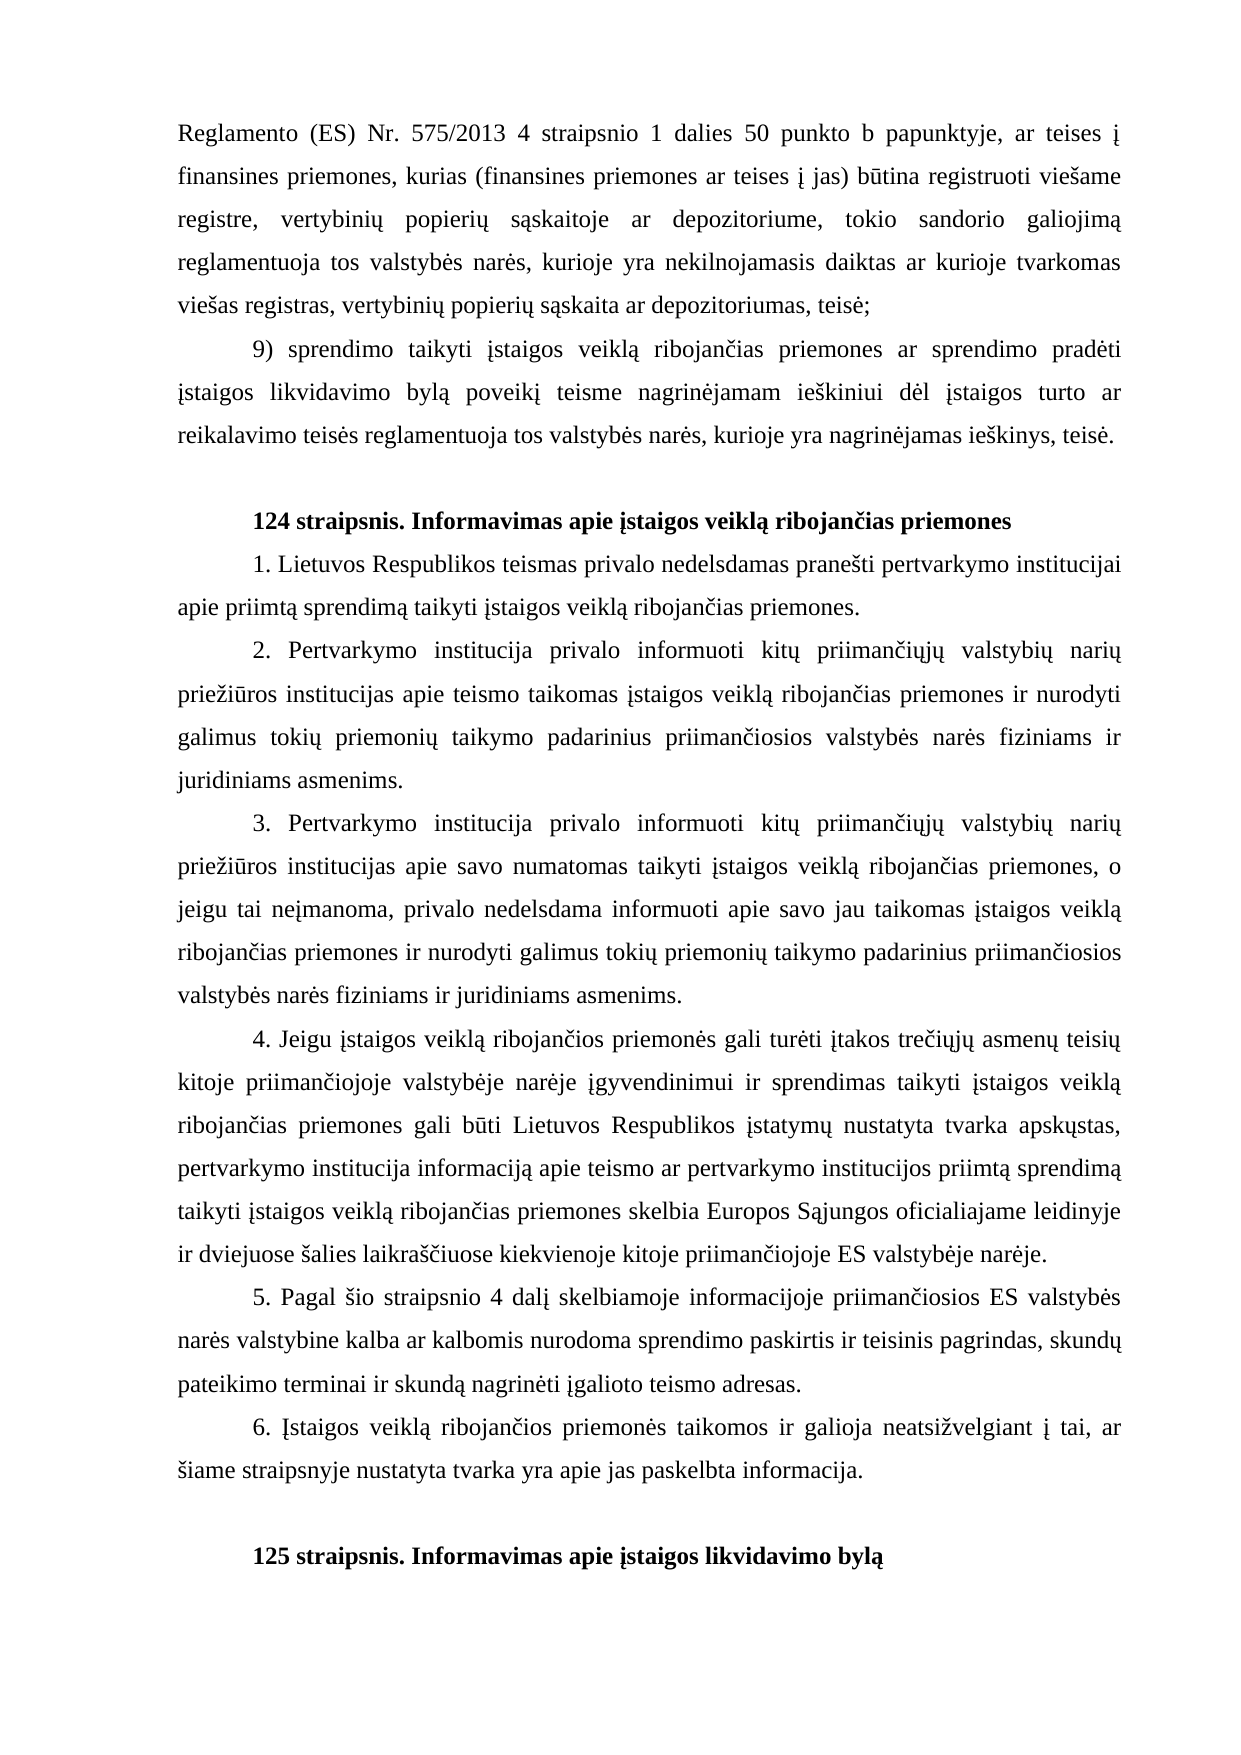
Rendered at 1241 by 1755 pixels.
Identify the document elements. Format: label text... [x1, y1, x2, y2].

text 1. Lietuvos Respublikos teismas privalo nedelsdamas pranešti pertvarkymo institucijai apie priimtą sprendimą taikyti įstaigos veiklą ribojančias priemones. [177, 549, 1122, 621]
text 5. Pagal šio straipsnio 4 dalį skelbiamoje informacijoje priimančiosios ES valstybės narės valstybine kalba ar kalbomis nurodoma sprendimo paskirtis ir teisinis pagrindas, skundų pateikimo terminai ir skundą nagrinėti įgalioto teismo adresas. [177, 1282, 1122, 1397]
text 3. Pertvarkymo institucija privalo informuoti kitų priimančiųjų valstybių narių priežiūros institucijas apie savo numatomas taikyti įstaigos veiklą ribojančias priemones, o jeigu tai neįmanoma, privalo nedelsdama informuoti apie savo jau taikomas įstaigos veiklą ribojančias priemones ir nurodyti galimus tokių priemonių taikymo padarinius priimančiosios valstybės narės fiziniams ir juridiniams asmenims. [177, 808, 1122, 1009]
text 9) sprendimo taikyti įstaigos veiklą ribojančias priemones ar sprendimo pradėti įstaigos likvidavimo bylą poveikį teisme nagrinėjamam ieškiniui dėl įstaigos turto ar reikalavimo teisės reglamentuoja tos valstybės narės, kurioje yra nagrinėjamas ieškinys, teisė. [177, 334, 1122, 449]
text 124 straipsnis. Informavimas apie įstaigos veiklą ribojančias priemones [177, 506, 1122, 535]
text 4. Jeigu įstaigos veiklą ribojančios priemonės gali turėti įtakos trečiųjų asmenų teisių kitoje priimančiojoje valstybėje narėje įgyvendinimui ir sprendimas taikyti įstaigos veiklą ribojančias priemones gali būti Lietuvos Respublikos įstatymų nustatyta tvarka apskųstas, pertvarkymo institucija informaciją apie teismo ar pertvarkymo institucijos priimtą sprendimą taikyti įstaigos veiklą ribojančias priemones skelbia Europos Sąjungos oficialiajame leidinyje ir dviejuose šalies laikraščiuose kiekvienoje kitoje priimančiojoje ES valstybėje narėje. [177, 1024, 1122, 1268]
text 125 straipsnis. Informavimas apie įstaigos likvidavimo bylą [177, 1541, 1122, 1570]
text 2. Pertvarkymo institucija privalo informuoti kitų priimančiųjų valstybių narių priežiūros institucijas apie teismo taikomas įstaigos veiklą ribojančias priemones ir nurodyti galimus tokių priemonių taikymo padarinius priimančiosios valstybės narės fiziniams ir juridiniams asmenims. [177, 636, 1122, 794]
text Reglamento (ES) Nr. 575/2013 4 straipsnio 1 dalies 50 punkto b papunktyje, ar teises į finansines priemones, kurias (finansines priemones ar teises į jas) būtina registruoti viešame registre, vertybinių popierių sąskaitoje ar depozitoriume, tokio sandorio galiojimą reglamentuoja tos valstybės narės, kurioje yra nekilnojamasis daiktas ar kurioje tvarkomas viešas registras, vertybinių popierių sąskaita ar depozitoriumas, teisė; [177, 118, 1122, 319]
text 6. Įstaigos veiklą ribojančios priemonės taikomos ir galioja neatsižvelgiant į tai, ar šiame straipsnyje nustatyta tvarka yra apie jas paskelbta informacija. [177, 1412, 1122, 1484]
